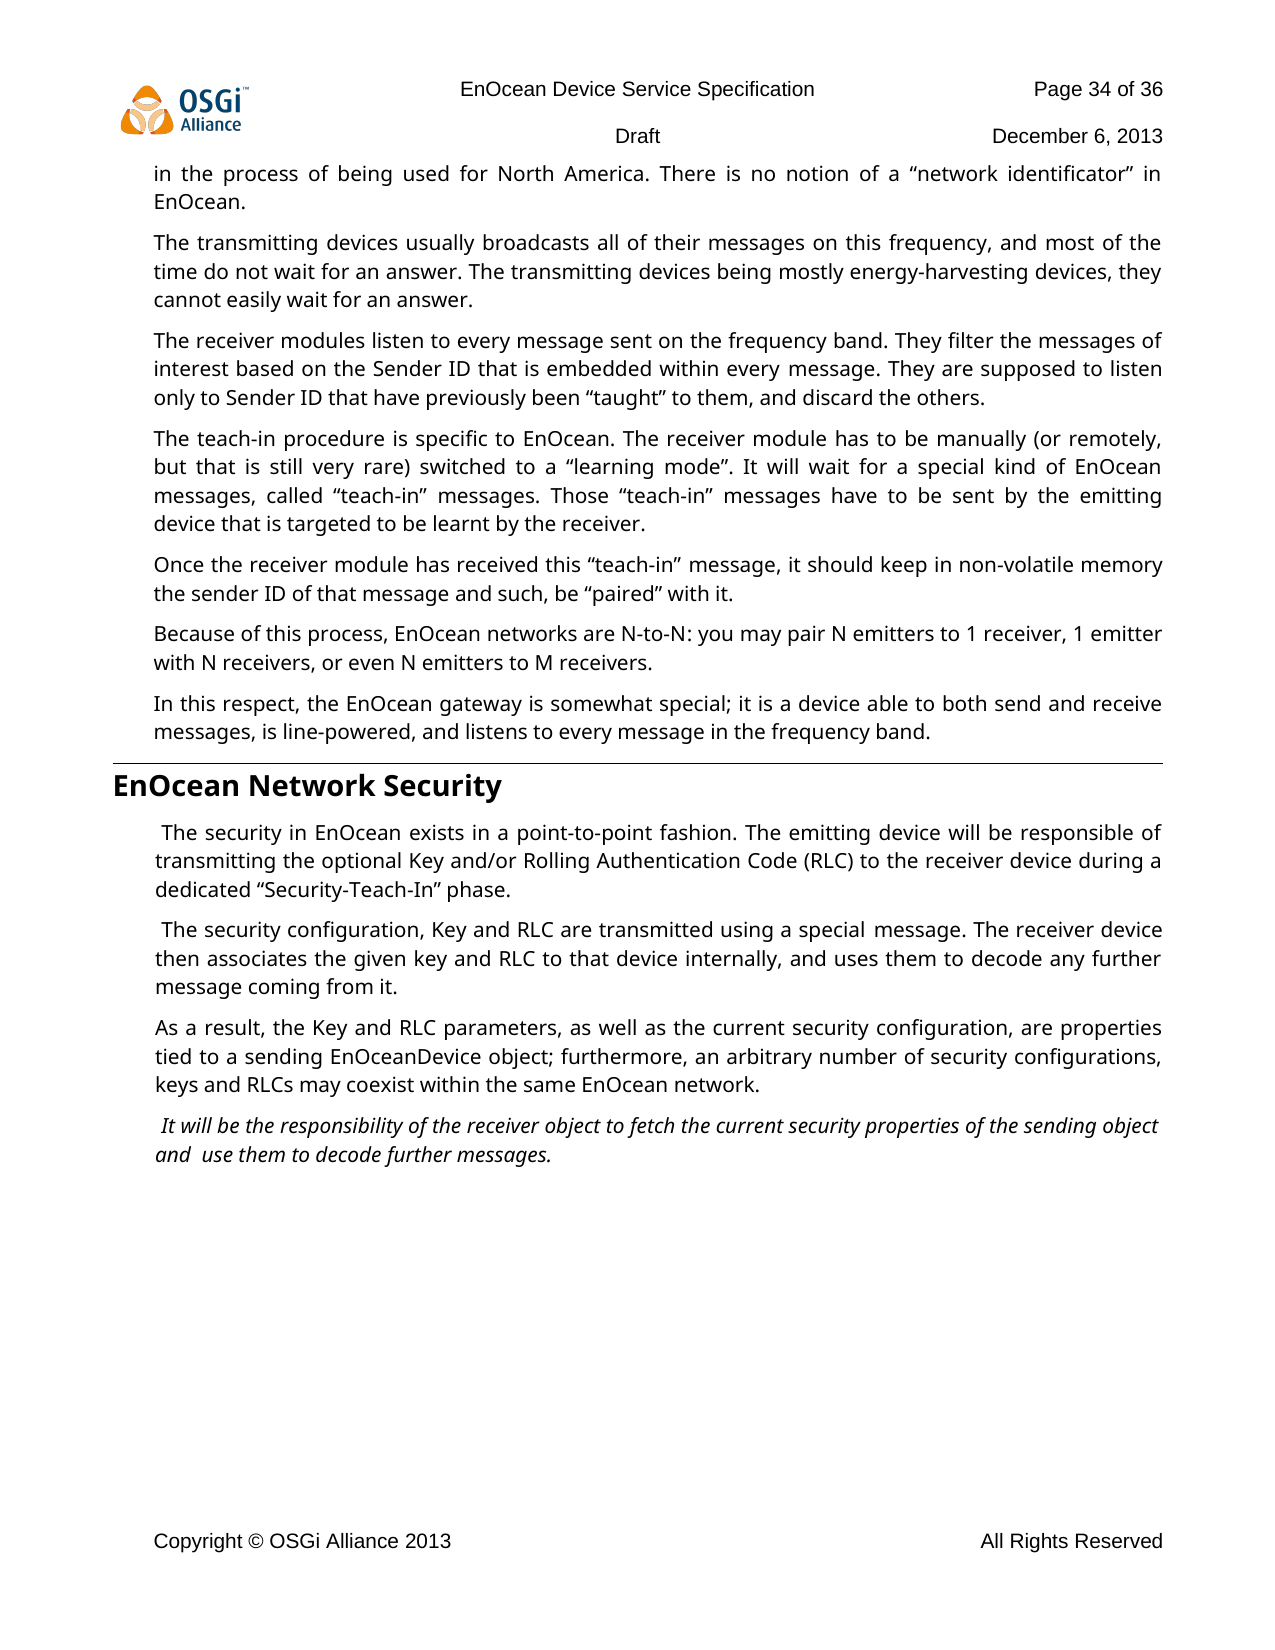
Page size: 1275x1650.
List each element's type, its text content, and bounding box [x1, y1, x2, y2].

text As a result, the Key and RLC parameters, as well as the current security configuration, are properties tied to a sending EnOceanDevice object; furthermore, an arbitrary number of security configurations, keys and RLCs may coexist within the same EnOcean network. [155, 1013, 1163, 1099]
text Because of this process, EnOcean networks are N-to-N: you may pair N emitters to 1 receiver, 1 emitter with N receivers, or even N emitters to M receivers. [153, 619, 1163, 676]
text In this respect, the EnOcean gateway is somewhat special; it is a device able to both send and receive messages, is line-powered, and listens to every message in the frequency band. [153, 689, 1163, 746]
text The transmitting devices usually broadcasts all of their messages on this frequency, and most of the time do not wait for an answer. The transmitting devices being mostly energy-harvesting devices, they cannot easily wait for an answer. [153, 228, 1163, 314]
text in the process of being used for North America. There is no notion of a “network identificator” in EnOcean. [153, 159, 1163, 216]
text It will be the responsibility of the receiver object to fetch the current security properties of the sending object and use them to decode further messages. [155, 1111, 1163, 1168]
text The security configuration, Key and RLC are transmitted using a special message. The receiver device then associates the given key and RLC to that device internally, and uses them to decode any further message coming from it. [155, 916, 1163, 1001]
text Once the receiver module has received this “teach-in” message, it should keep in non-volatile memory the sender ID of that message and such, be “paired” with it. [153, 550, 1163, 607]
text The receiver modules listen to every message sent on the frequency band. They filter the messages of interest based on the Sender ID that is embedded within every message. They are supposed to listen only to Sender ID that have previously been “taught” to them, and discard the others. [153, 326, 1163, 411]
text The teach-in procedure is specific to EnOcean. The receiver module has to be manually (or remotely, but that is still very rare) switched to a “learning mode”. It will wait for a special kind of EnOcean messages, called “teach-in” messages. Those “teach-in” messages have to be sent by the emitting device that is targeted to be learnt by the receiver. [153, 424, 1163, 538]
text The security in EnOcean exists in a point-to-point fashion. The emitting device will be responsible of transmitting the optional Key and/or Rolling Authentication Code (RLC) to the receiver device during a dedicated “Security-Teach-In” phase. [155, 818, 1163, 903]
subtitle EnOcean Network Security [112, 764, 1163, 805]
picture [113, 78, 257, 142]
